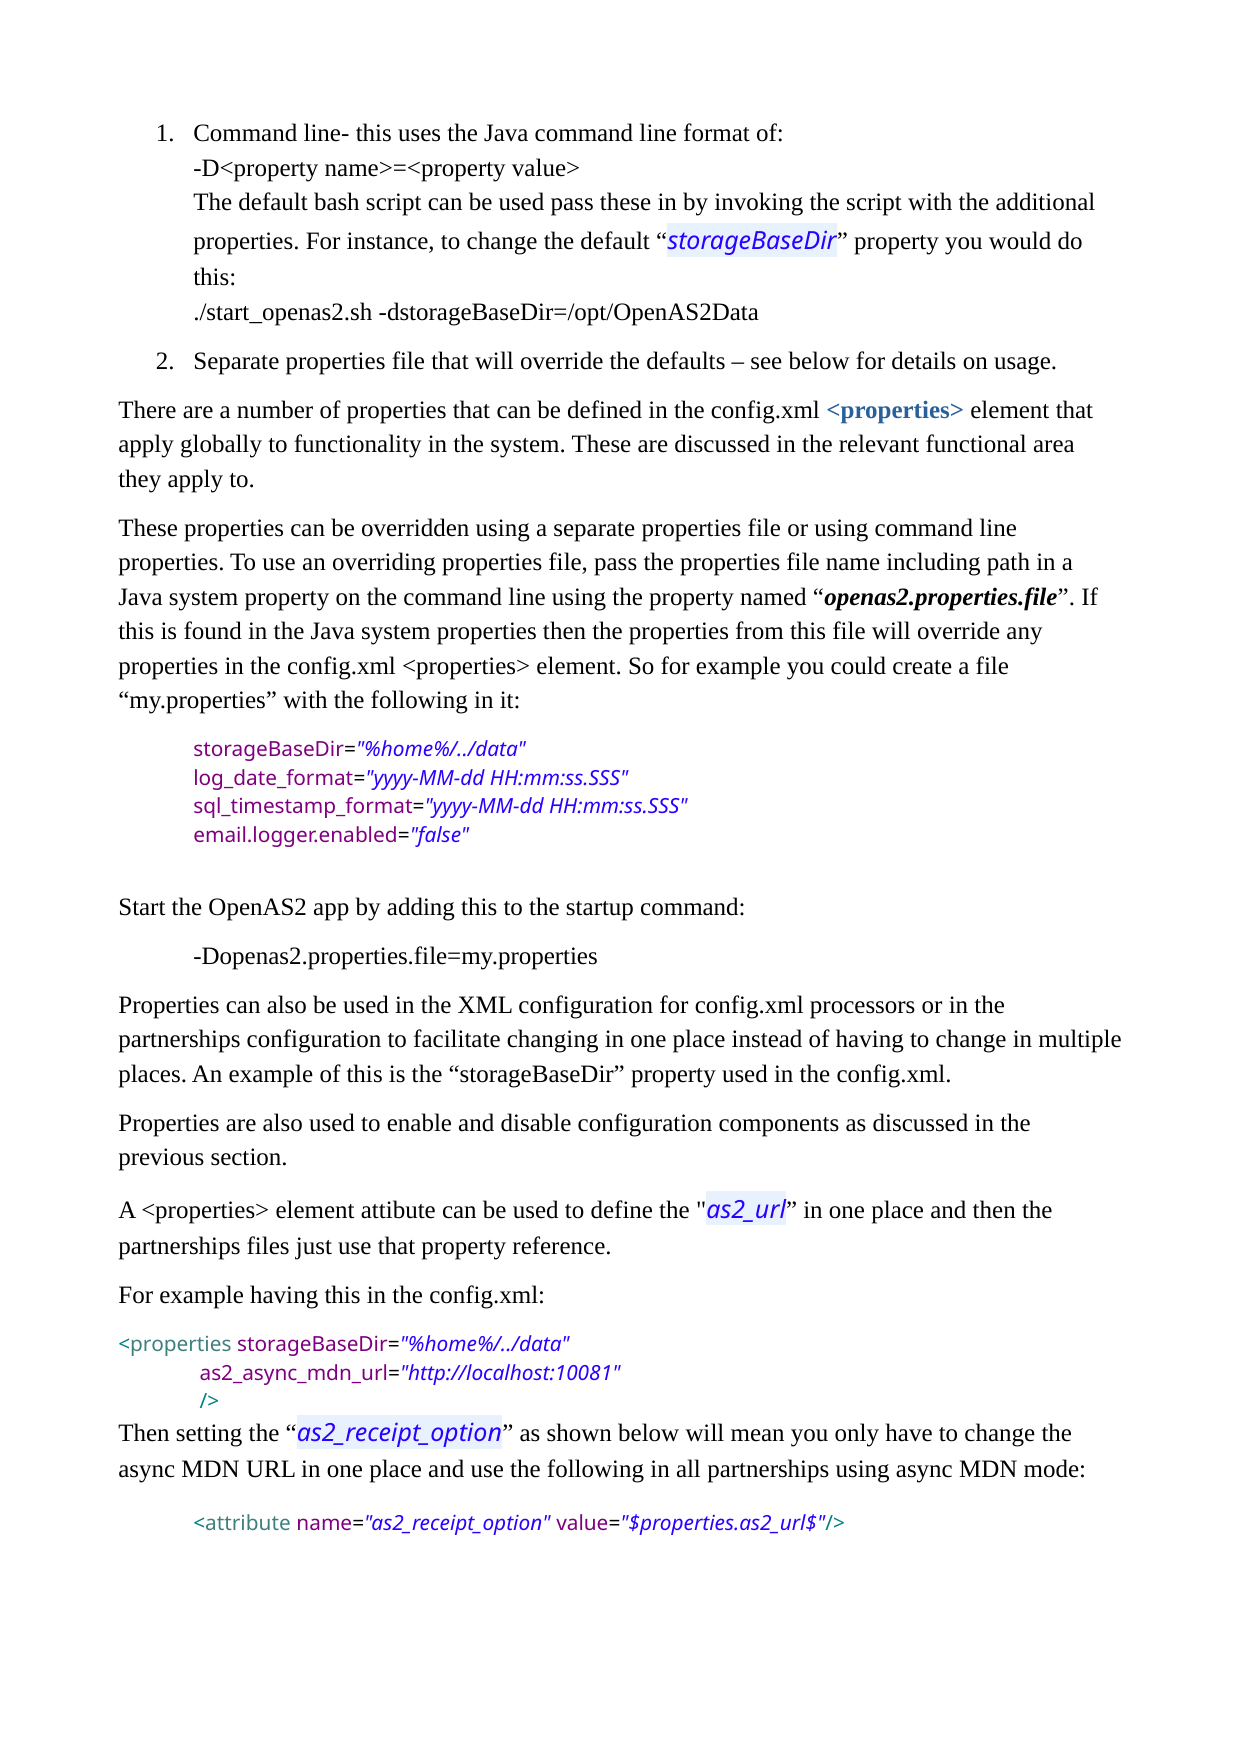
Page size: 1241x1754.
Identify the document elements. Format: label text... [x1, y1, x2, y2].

text A <properties> element attibute can be used to define the "as2_url” in one place and then the partnerships files just use that property reference. [118, 1191, 1122, 1260]
text Start the OpenAS2 app by adding this to the startup command: [118, 892, 1122, 920]
text log_date_format="yyyy-MM-dd HH:mm:ss.SSS" [193, 763, 1122, 791]
text storageBaseDir="%home%/../data" [193, 734, 1122, 763]
text /> [118, 1386, 1122, 1414]
text Then setting the “as2_receipt_option” as shown below will mean you only have to change the async MDN URL in one place and use the following in all partnerships using async MDN mode: [118, 1414, 1122, 1483]
text For example having this in the config.xml: [118, 1280, 1122, 1309]
text There are a number of properties that can be defined in the config.xml <properties> element that apply globally to functionality in the system. These are discussed in the relevant functional area they apply to. [118, 395, 1122, 493]
list Separate properties file that will override the defaults – see below for details on usage. [156, 346, 1122, 375]
text <properties storageBaseDir="%home%/../data" [118, 1329, 1122, 1358]
text <attribute name="as2_receipt_option" value="$properties.as2_url$"/> [118, 1503, 1122, 1537]
text -Dopenas2.properties.file=my.properties [193, 941, 1122, 969]
text as2_async_mdn_url="http://localhost:10081" [118, 1358, 1122, 1386]
text Properties can also be used in the XML configuration for config.xml processors or in the partnerships configuration to facilitate changing in one place instead of having to change in multiple places. An example of this is the “storageBaseDir” property used in the config.xml. [118, 990, 1122, 1087]
text These properties can be overridden using a separate properties file or using command line properties. To use an overriding properties file, pass the properties file name including path in a Java system property on the command line using the property named “openas2.properties.file”. If this is found in the Java system properties then the properties from this file will override any properties in the config.xml <properties> element. So for example you could create a file “my.properties” with the following in it: [118, 513, 1122, 714]
text email.logger.enabled="false" [193, 820, 1122, 848]
text Properties are also used to enable and disable configuration components as discussed in the previous section. [118, 1108, 1122, 1171]
list Command line- this uses the Java command line format of: -D<property name>=<property value> The default bash script can be used pass these in by invoking the script with the additional properties. For instance, to change the default “storageBaseDir” property you would do this: ./start_openas2.sh -dstorageBaseDir=/opt/OpenAS2Data [156, 118, 1122, 326]
text sql_timestamp_format="yyyy-MM-dd HH:mm:ss.SSS" [193, 791, 1122, 820]
